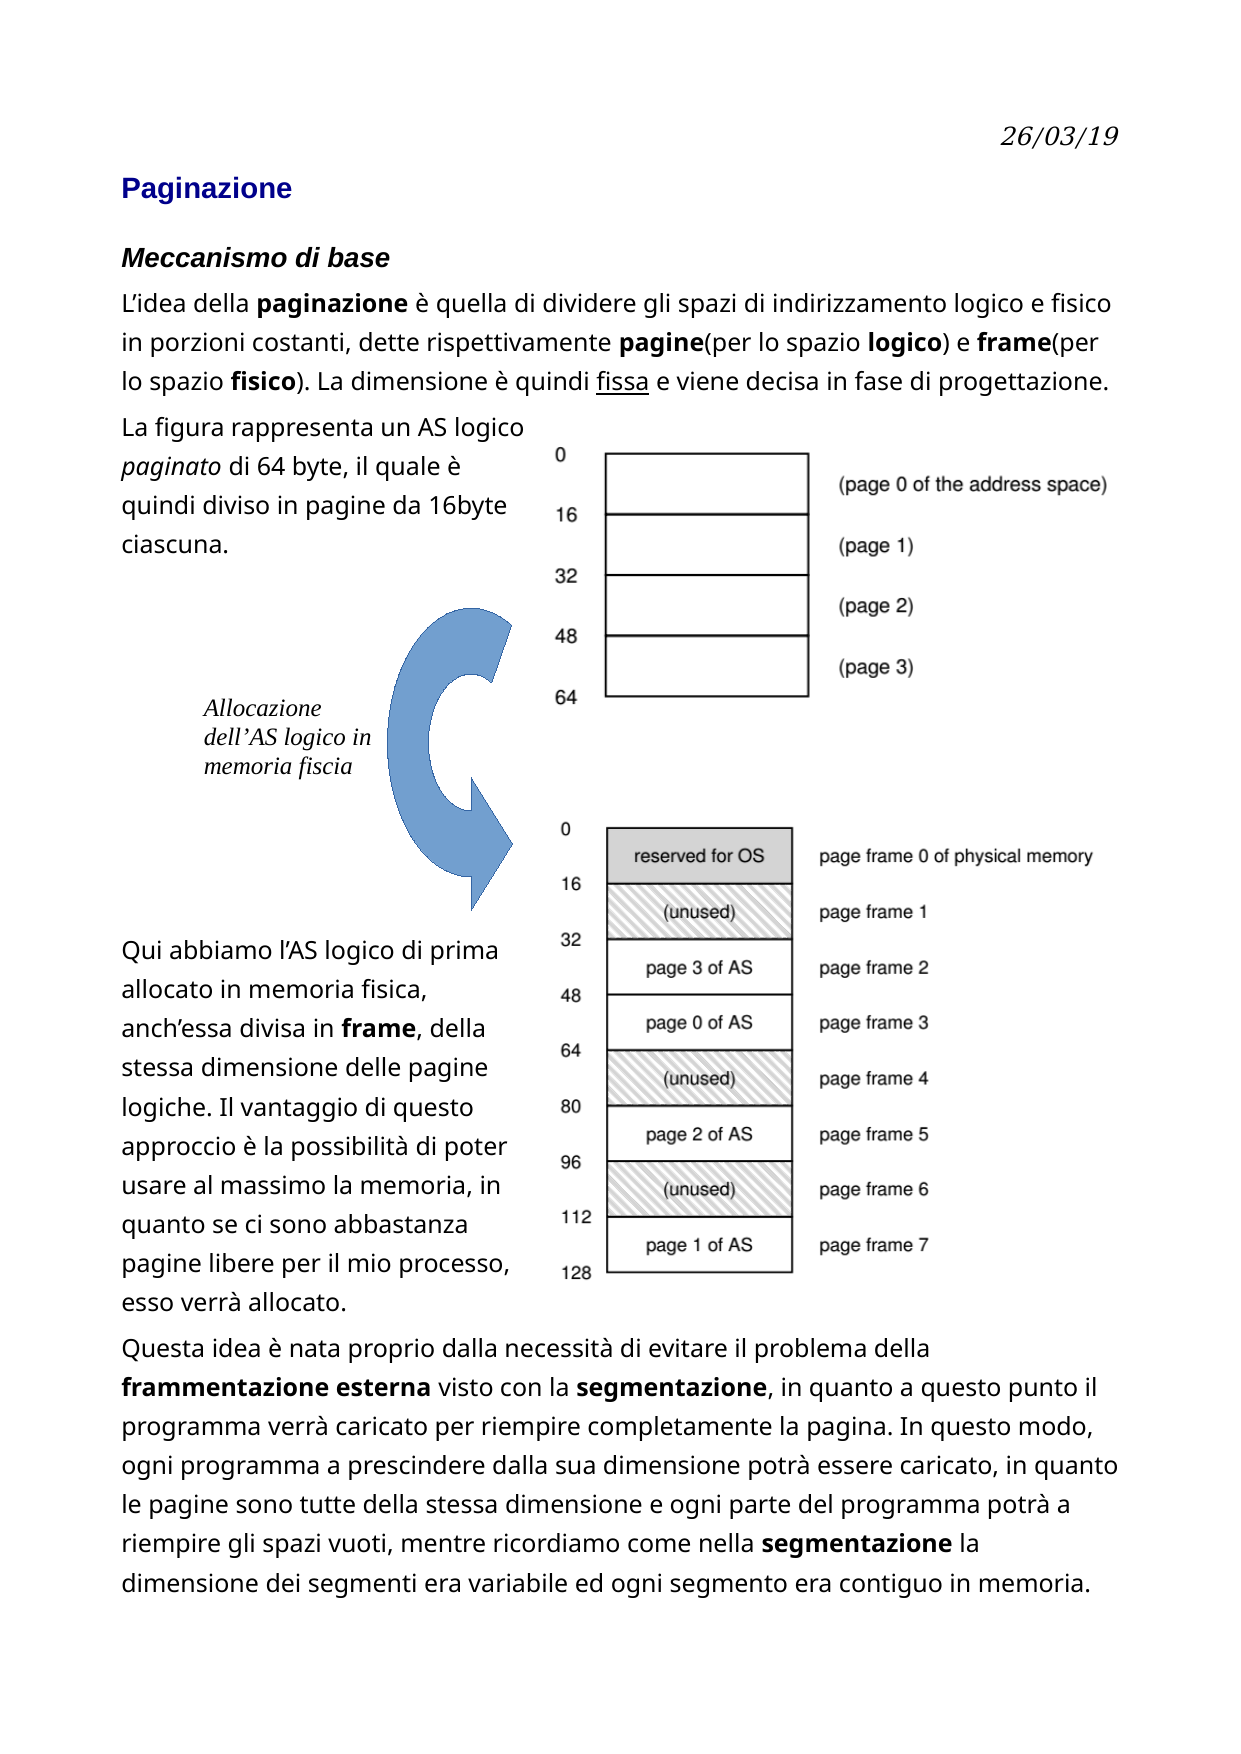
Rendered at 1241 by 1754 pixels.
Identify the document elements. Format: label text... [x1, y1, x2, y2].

picture [540, 800, 1116, 1306]
subtitle Meccanismo di base [121, 241, 1119, 273]
text L’idea della paginazione è quella di dividere gli spazi di indirizzamento logico e fisico in porzioni costanti, dette rispettivamente pagine(per lo spazio logico) e frame(per lo spazio fisico). La dimensione è quindi fissa e viene decisa in fase di progettazione. [121, 286, 1119, 398]
text Questa idea è nata proprio dalla necessità di evitare il problema della frammentazione esterna visto con la segmentazione, in quanto a questo punto il programma verrà caricato per riempire completamente la pagina. In questo modo, ogni programma a prescindere dalla sua dimensione potrà essere caricato, in quanto le pagine sono tutte della stessa dimensione e ogni parte del programma potrà a riempire gli spazi vuoti, mentre ricordiamo come nella segmentazione la dimensione dei segmenti era variabile ed ogni segmento era contiguo in memoria. [121, 1330, 1119, 1599]
text 26/03/19 [121, 121, 1119, 151]
picture [536, 422, 1120, 726]
text La figura rappresenta un AS logico paginato di 64 byte, il quale è quindi diviso in pagine da 16byte ciascuna. [121, 409, 1119, 561]
text Qui abbiamo l’AS logico di prima allocato in memoria fisica, anch’essa divisa in frame, della stessa dimensione delle pagine logiche. Il vantaggio di questo approccio è la possibilità di poter usare al massimo la memoria, in quanto se ci sono abbastanza pagine libere per il mio processo, esso verrà allocato. [121, 933, 1119, 1319]
subtitle Paginazione [121, 171, 1119, 205]
